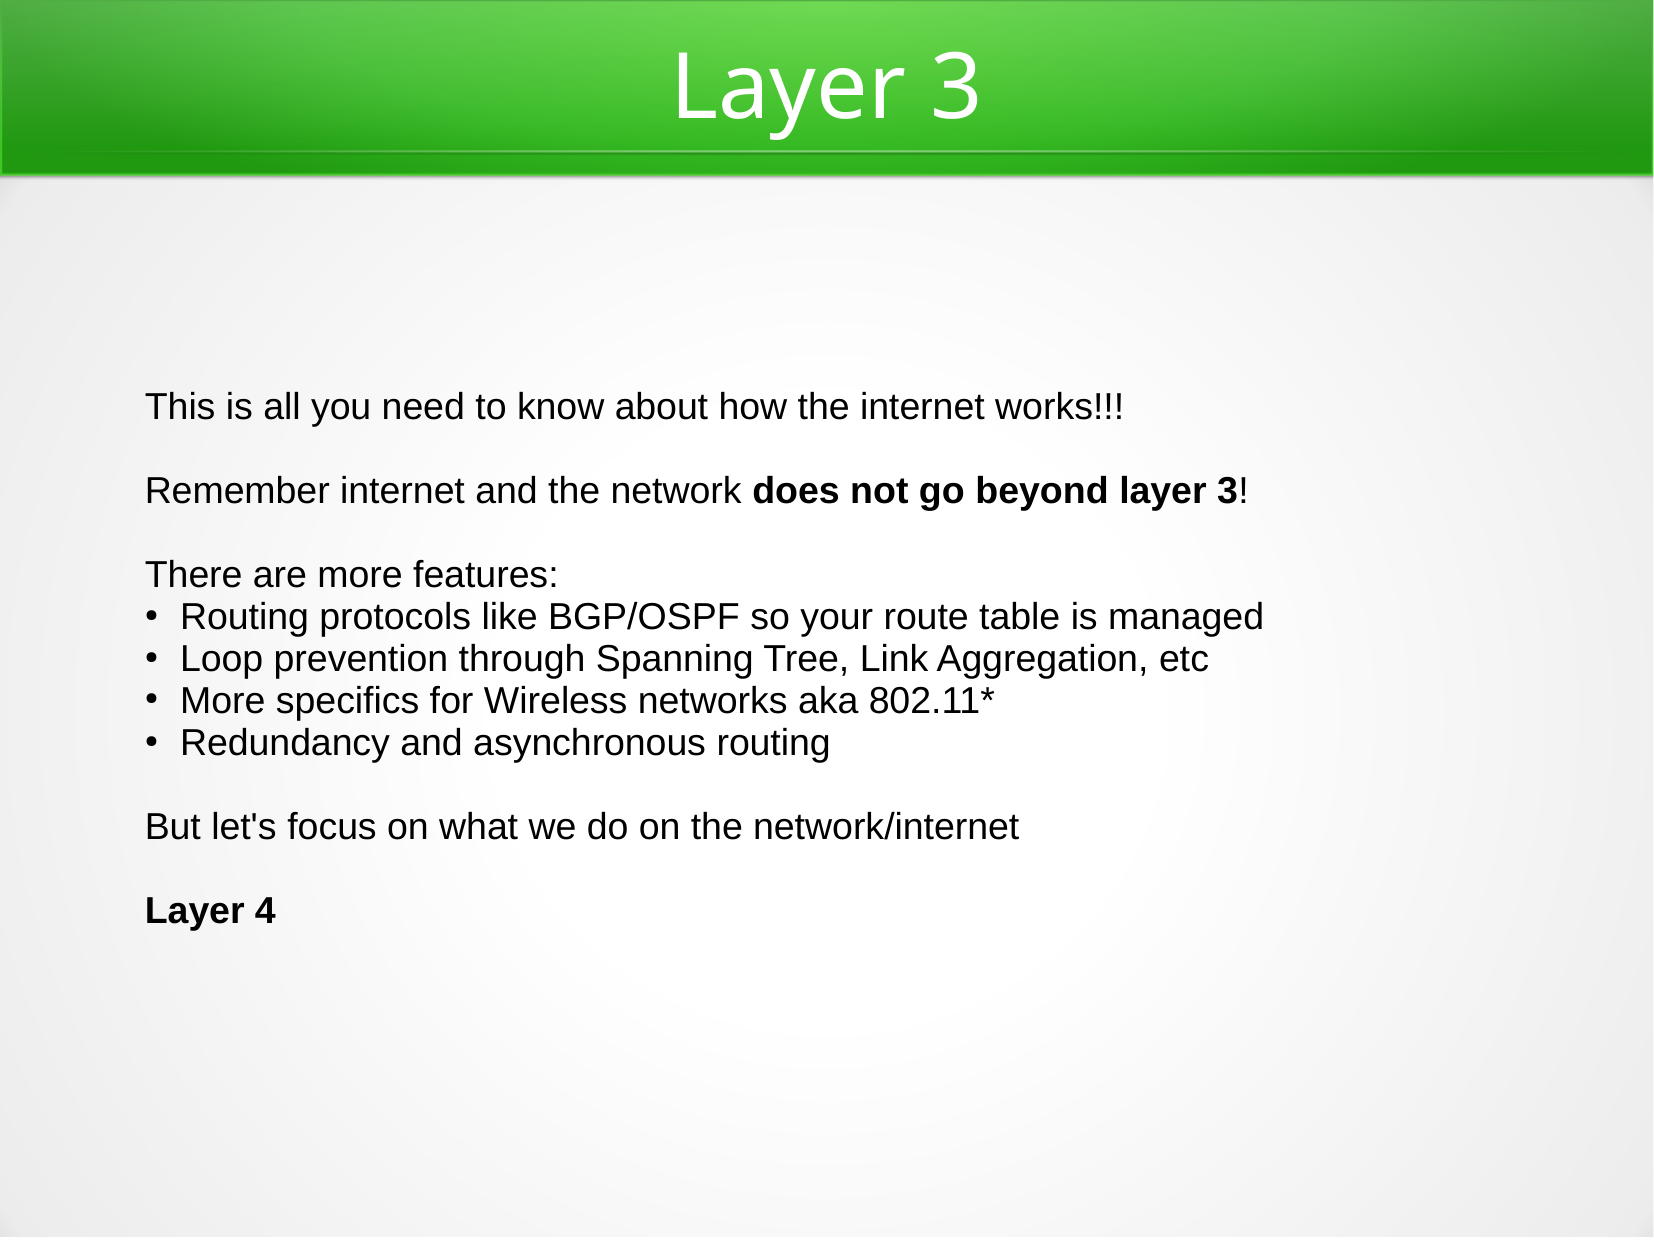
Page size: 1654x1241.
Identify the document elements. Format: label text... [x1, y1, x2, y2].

title [82, 11, 1571, 154]
picture [0, 0, 1654, 1237]
text_box This is all you need to know about how the internet works!!! Remember internet and the network does not go beyond layer 3! There are more features: Routing protocols like BGP/OSPF so your route table is managed Loop prevention through Spanning Tree, Link Aggregation, etc More specifics for Wireless networks aka 802.11* Redundancy and asynchronous routing But let's focus on what we do on the network/internet Layer 4 [129, 377, 1512, 939]
